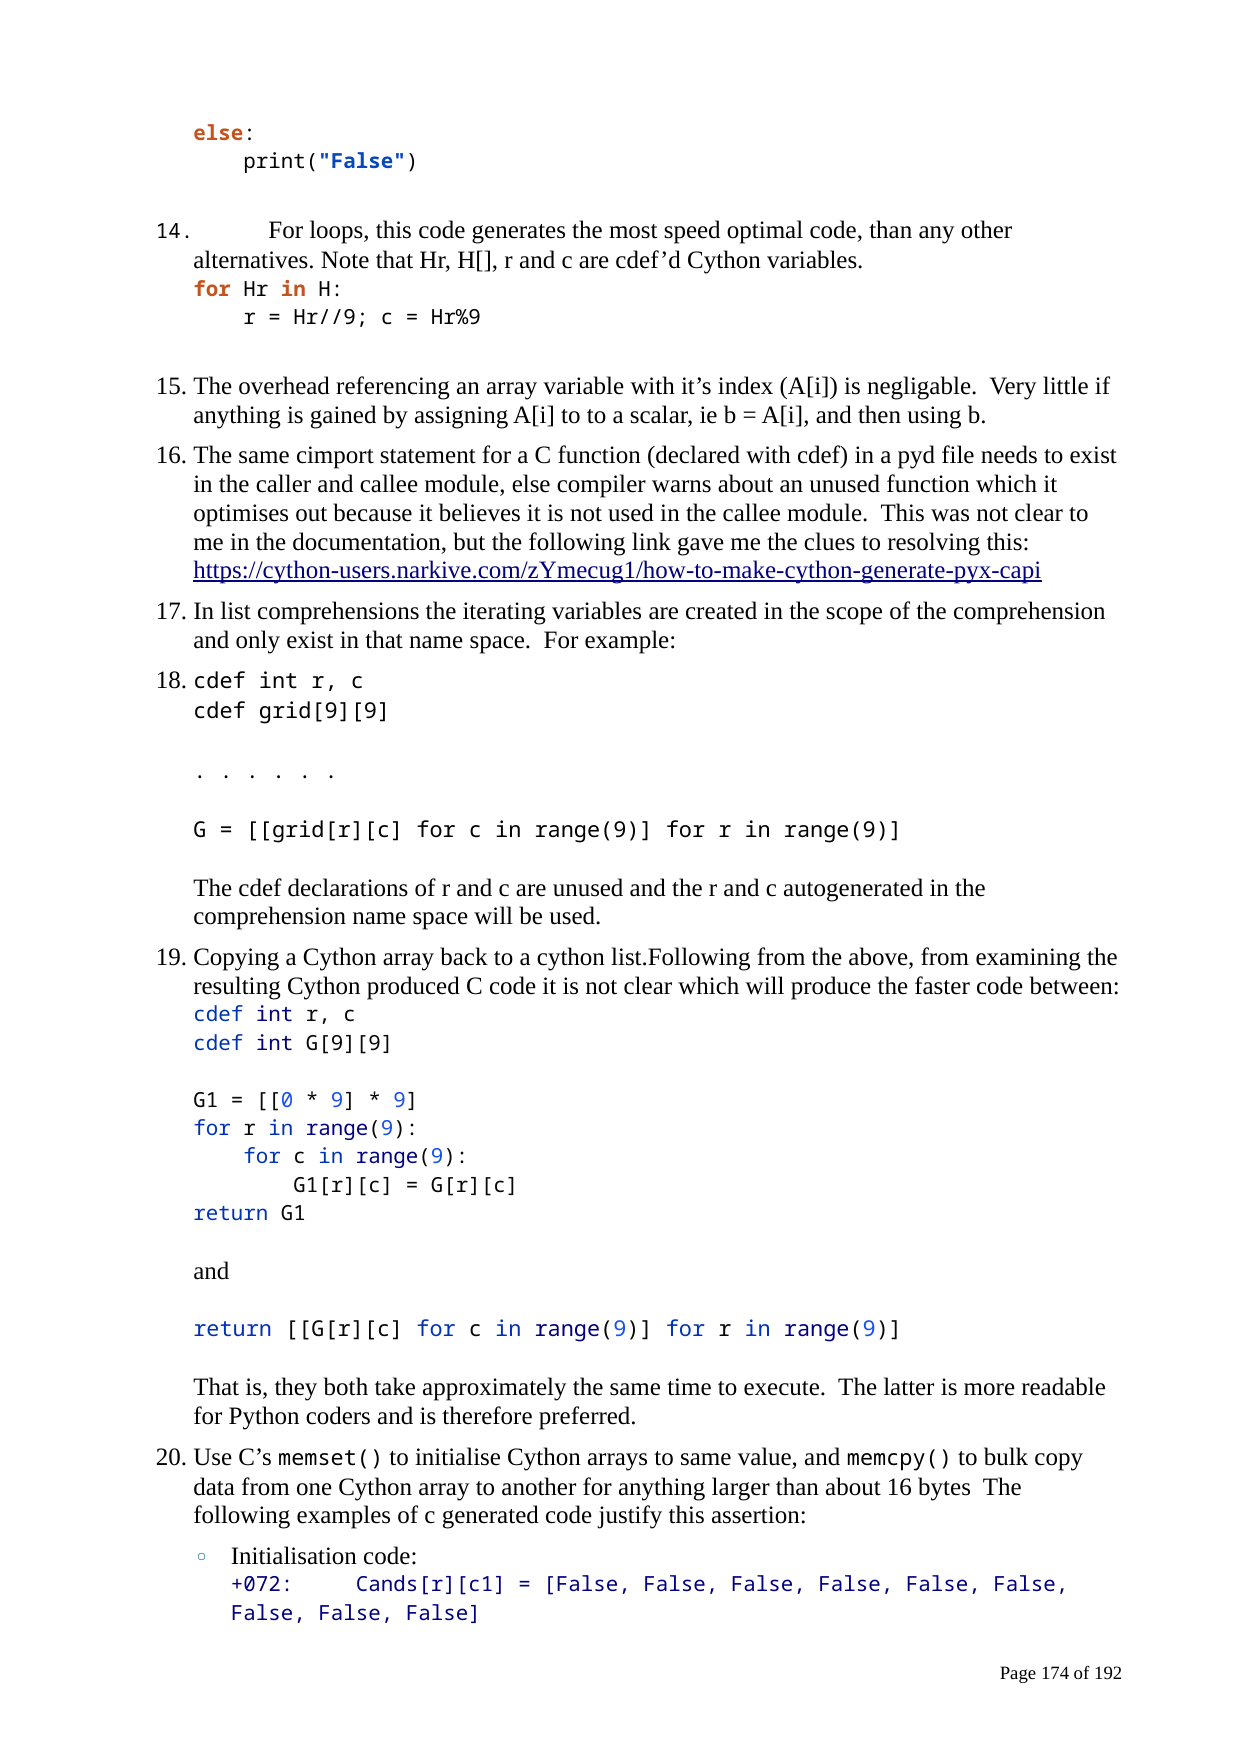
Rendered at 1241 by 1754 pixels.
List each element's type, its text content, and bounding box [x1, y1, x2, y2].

list Use C’s memset() to initialise Cython arrays to same value, and memcpy() to bulk copy data from one Cython array to another for anything larger than about 16 bytes The following examples of c generated code justify this assertion: [156, 1442, 1122, 1529]
list For loops, this code generates the most speed optimal code, than any other alternatives. Note that Hr, H[], r and c are cdef’d Cython variables. for Hr in H: r = Hr//9; c = Hr%9 [156, 216, 1122, 359]
list In list comprehensions the iterating variables are created in the scope of the comprehension and only exist in that name space. For example: [156, 596, 1122, 653]
list The overhead referencing an array variable with it’s index (A[i]) is negligable. Very little if anything is gained by assigning A[i] to to a scalar, ie b = A[i], and then using b. [156, 371, 1122, 429]
list cdef int r, c cdef grid[9][9] . . . . . . G = [[grid[r][c] for c in range(9)] for r in range(9)] The cdef declarations of r and c are unused and the r and c autogenerated in the comprehension name space will be used. [156, 665, 1122, 930]
list else: print("False") [156, 118, 1122, 204]
list Copying a Cython array back to a cython list.Following from the above, from examining the resulting Cython produced C code it is not clear which will produce the faster code between: cdef int r, c cdef int G[9][9] G1 = [[0 * 9] * 9] for r in range(9): for c in range(9): G1[r][c] = G[r][c] return G1 and return [[G[r][c] for c in range(9)] for r in range(9)] That is, they both take approximately the same time to execute. The latter is more readable for Python coders and is therefore preferred. [156, 942, 1122, 1430]
picture [198, 1553, 205, 1560]
list The same cimport statement for a C function (declared with cdef) in a pyd file needs to exist in the caller and callee module, else compiler warns about an unused function which it optimises out because it believes it is not used in the callee module. This was not clear to me in the documentation, but the following link gave me the clues to resolving this: https://cython-users.narkive.com/zYmecug1/how-to-make-cython-generate-pyx-capi [156, 440, 1122, 584]
list Initialisation code: +072: Cands[r][c1] = [False, False, False, False, False, False, False, False, False] [193, 1541, 1122, 1626]
